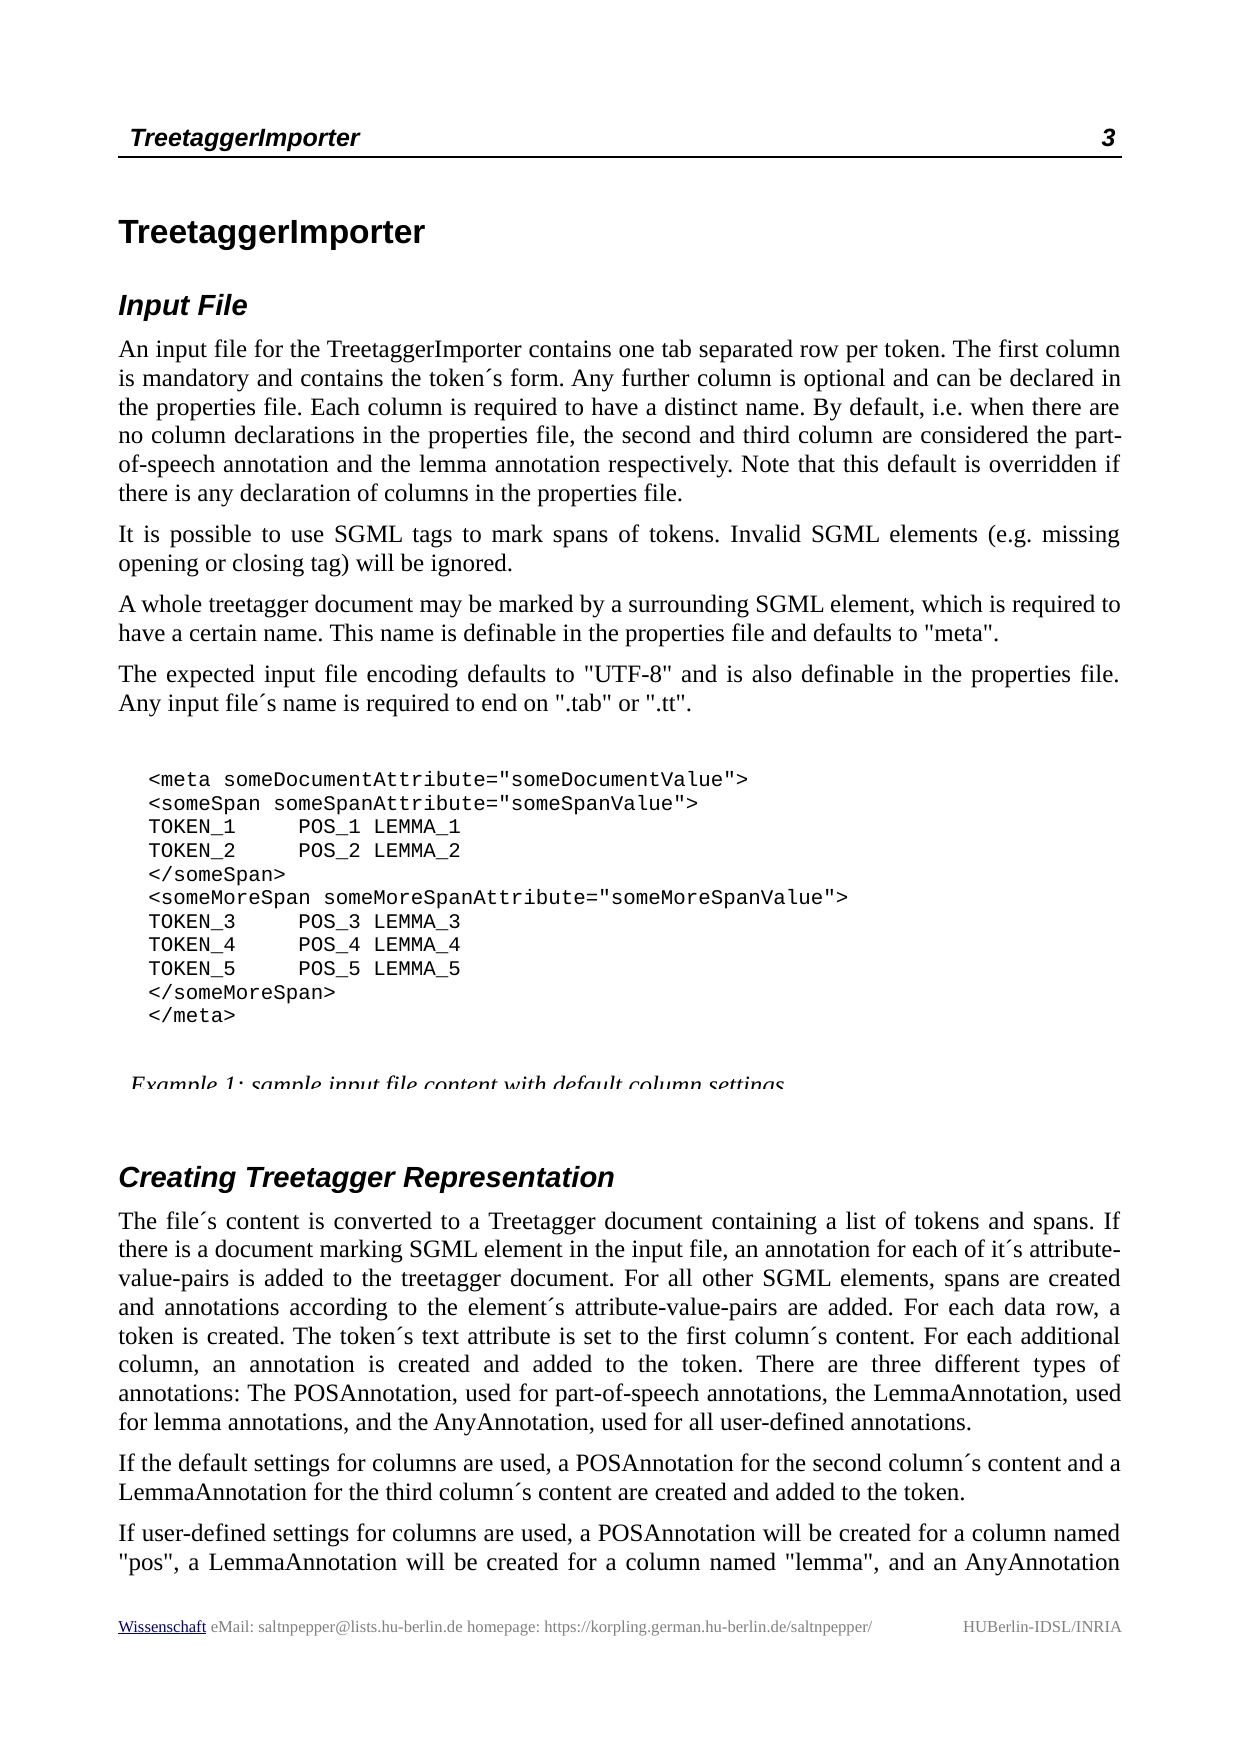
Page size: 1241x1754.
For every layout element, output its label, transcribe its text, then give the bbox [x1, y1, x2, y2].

text If user-defined settings for columns are used, a POSAnnotation will be created for a column named "pos", a LemmaAnnotation will be created for a column named "lemma", and an AnyAnnotation [118, 1518, 1122, 1576]
subtitle Input File [118, 288, 1122, 322]
text An input file for the TreetaggerImporter contains one tab separated row per token. The first column is mandatory and contains the token´s form. Any further column is optional and can be declared in the properties file. Each column is required to have a distinct name. By default, i.e. when there are no column declarations in the properties file, the second and third column are considered the part-of-speech annotation and the lemma annotation respectively. Note that this default is overridden if there is any declaration of columns in the properties file. [118, 334, 1122, 507]
text A whole treetagger document may be marked by a surrounding SGML element, which is required to have a certain name. This name is definable in the properties file and defaults to "meta". [118, 589, 1122, 647]
subtitle TreetaggerImporter [118, 212, 1122, 251]
text The file´s content is converted to a Treetagger document containing a list of tokens and spans. If there is a document marking SGML element in the input file, an annotation for each of it´s attribute-value-pairs is added to the treetagger document. For all other SGML elements, spans are created and annotations according to the element´s attribute-value-pairs are added. For each data row, a token is created. The token´s text attribute is set to the first column´s content. For each additional column, an annotation is created and added to the token. There are three different types of annotations: The POSAnnotation, used for part-of-speech annotations, the LemmaAnnotation, used for lemma annotations, and the AnyAnnotation, used for all user-defined annotations. [118, 1206, 1122, 1436]
text The expected input file encoding defaults to "UTF-8" and is also definable in the properties file. Any input file´s name is required to end on ".tab" or ".tt". [118, 659, 1122, 717]
text It is possible to use SGML tags to mark spans of tokens. Invalid SGML elements (e.g. missing opening or closing tag) will be ignored. [118, 519, 1122, 577]
subtitle Creating Treetagger Representation [118, 1160, 1122, 1193]
text Example 1: sample input file content with default column settings [130, 758, 1108, 1089]
text If the default settings for columns are used, a POSAnnotation for the second column´s content and a LemmaAnnotation for the third column´s content are created and added to the token. [118, 1448, 1122, 1506]
